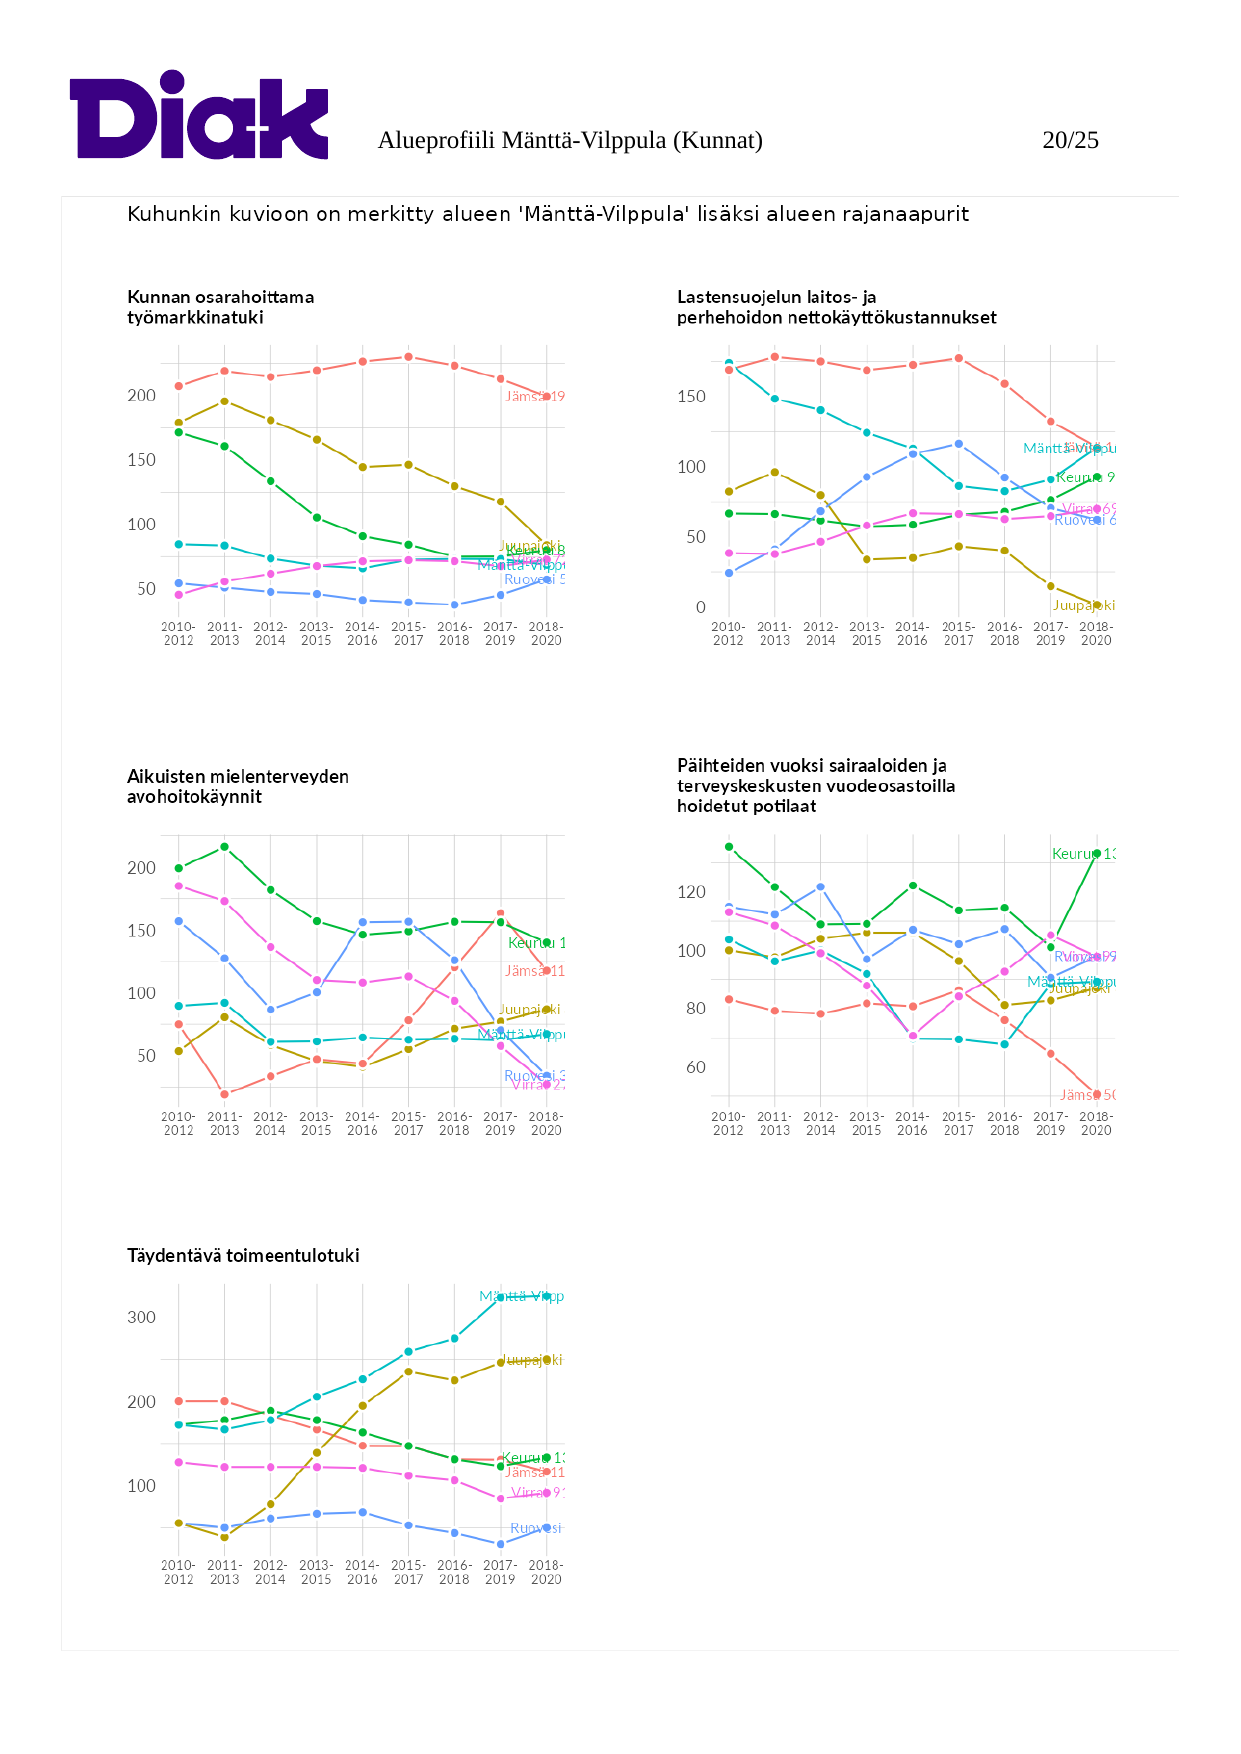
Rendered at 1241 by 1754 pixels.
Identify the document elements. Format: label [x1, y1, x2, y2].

picture [61, 196, 1179, 1651]
